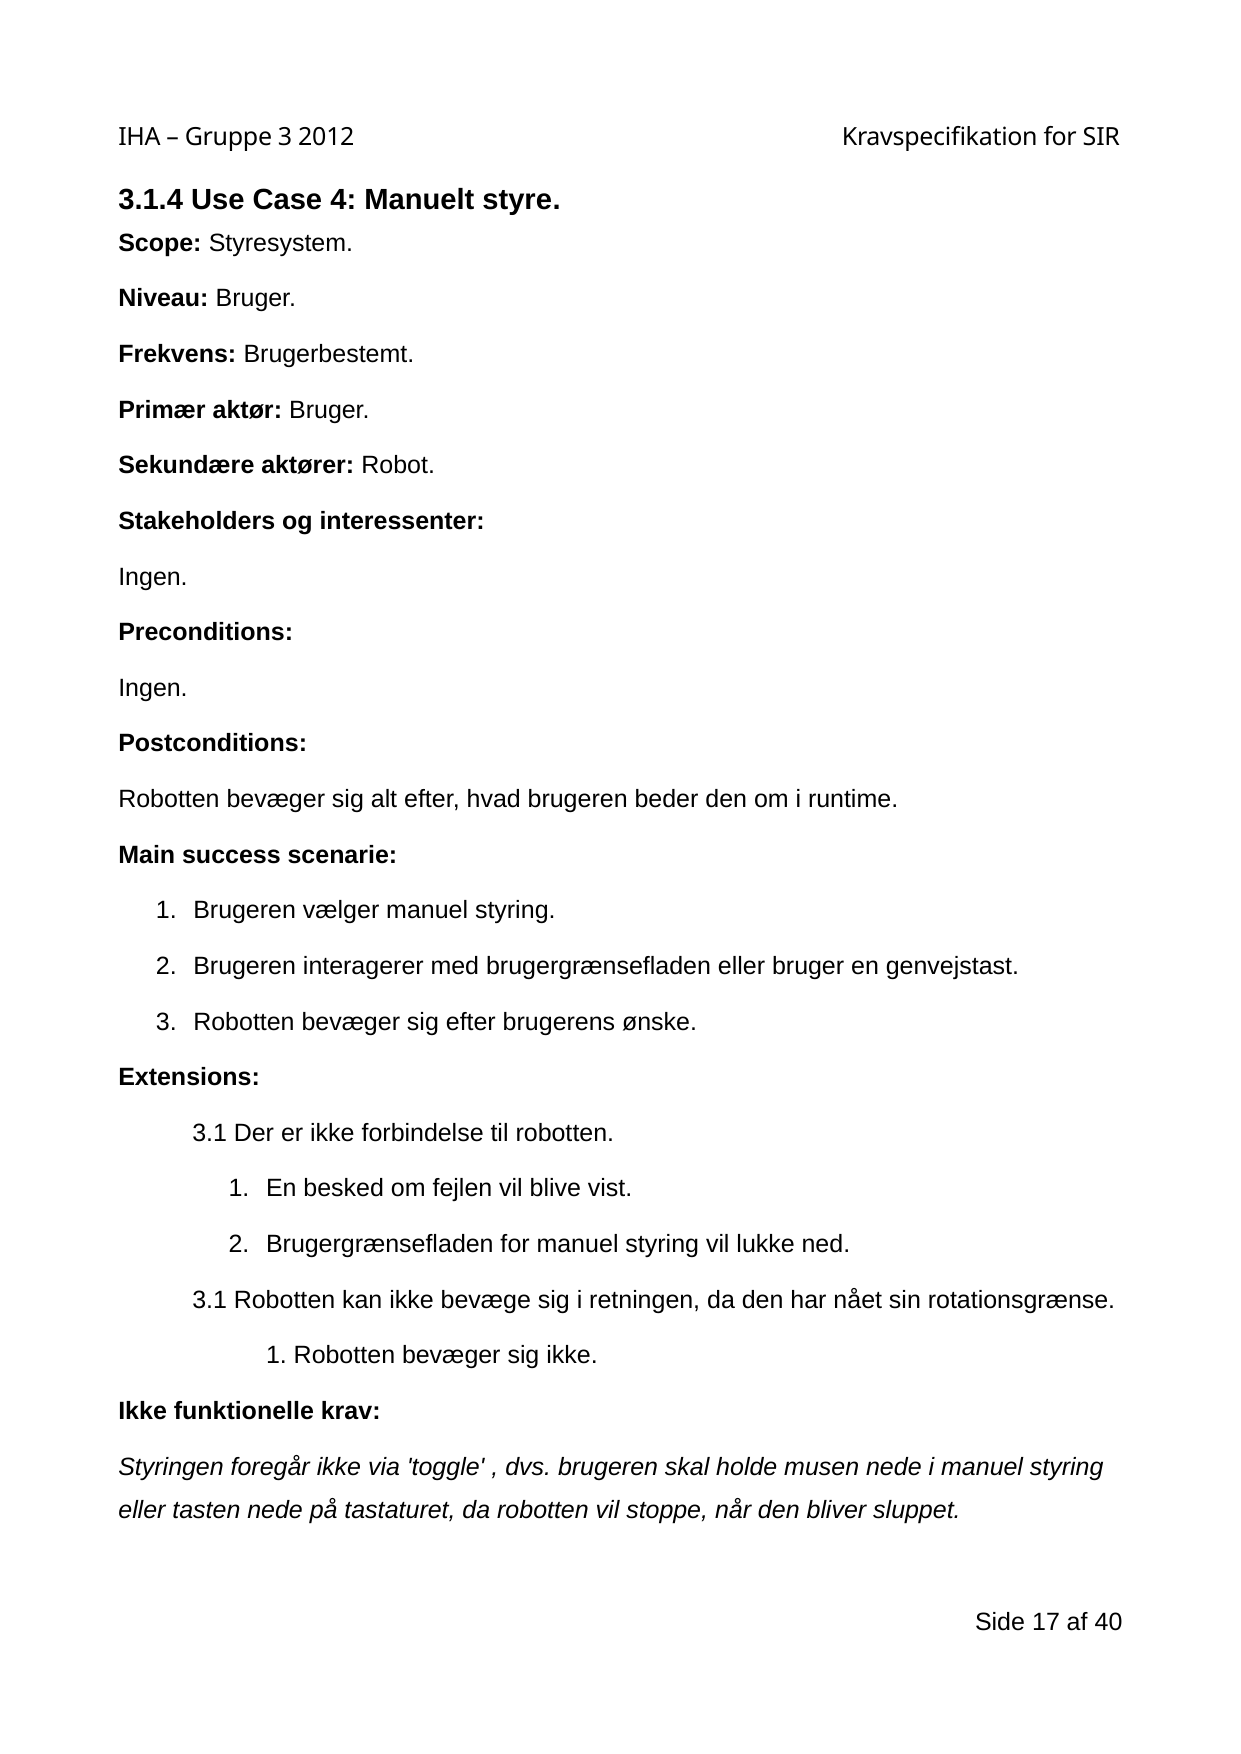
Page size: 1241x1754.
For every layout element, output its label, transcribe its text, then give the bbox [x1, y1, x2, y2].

subtitle 3.1.4 Use Case 4: Manuelt styre. [118, 182, 1122, 215]
text Postconditions: [118, 728, 1122, 757]
list Robotten bevæger sig efter brugerens ønske. [156, 1006, 1122, 1035]
list Brugeren vælger manuel styring. [156, 895, 1122, 924]
text 1. Robotten bevæger sig ikke. [192, 1340, 1122, 1369]
text Sekundære aktører: Robot. [118, 450, 1122, 479]
text Preconditions: [118, 617, 1122, 646]
text Niveau: Bruger. [118, 283, 1122, 312]
text 3.1 Der er ikke forbindelse til robotten. [118, 1118, 1122, 1146]
text Main success scenarie: [118, 839, 1122, 868]
text 3.1 Robotten kan ikke bevæge sig i retningen, da den har nået sin rotationsgrænse. [192, 1284, 1122, 1313]
text Extensions: [118, 1062, 1122, 1091]
text Ingen. [118, 561, 1122, 590]
text Ingen. [118, 673, 1122, 701]
text Primær aktør: Bruger. [118, 394, 1122, 423]
text Robotten bevæger sig alt efter, hvad brugeren beder den om i runtime. [118, 784, 1122, 813]
list En besked om fejlen vil blive vist. [228, 1173, 1122, 1202]
text Stakeholders og interessenter: [118, 506, 1122, 534]
list Brugergrænsefladen for manuel styring vil lukke ned. [228, 1229, 1122, 1258]
text Styringen foregår ikke via 'toggle' , dvs. brugeren skal holde musen nede i manuel styring eller tasten nede på tastaturet, da robotten vil stoppe, når den bliver sluppet. [118, 1451, 1122, 1523]
text Ikke funktionelle krav: [118, 1396, 1122, 1424]
list Brugeren interagerer med brugergrænsefladen eller bruger en genvejstast. [156, 951, 1122, 979]
text Scope: Styresystem. [118, 228, 1122, 256]
text Frekvens: Brugerbestemt. [118, 339, 1122, 368]
